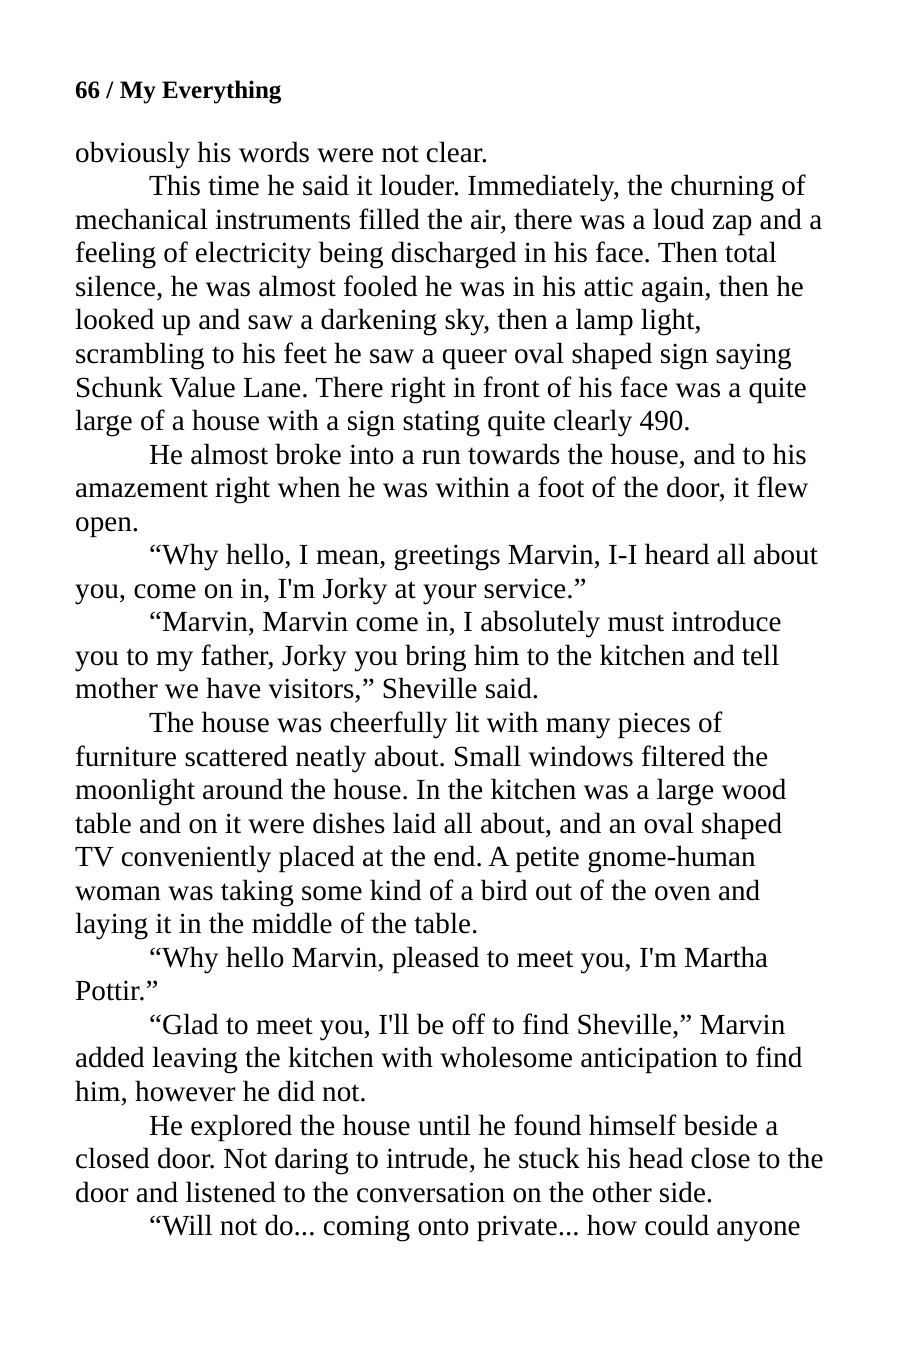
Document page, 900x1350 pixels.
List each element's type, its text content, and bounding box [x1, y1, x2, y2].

text “Glad to meet you, I'll be off to find Sheville,” Marvin added leaving the kitchen with wholesome anticipation to find him, however he did not. [75, 1007, 825, 1108]
text “Marvin, Marvin come in, I absolutely must introduce you to my father, Jorky you bring him to the kitchen and tell mother we have visitors,” Sheville said. [75, 604, 825, 705]
text “Why hello Marvin, pleased to meet you, I'm Martha Pottir.” [75, 940, 825, 1007]
text The house was cheerfully lit with many pieces of furniture scattered neatly about. Small windows filtered the moonlight around the house. In the kitchen was a large wood table and on it were dishes laid all about, and an oval shaped TV conveniently placed at the end. A petite gnome-human woman was taking some kind of a bird out of the oven and laying it in the middle of the table. [75, 705, 825, 940]
text He explored the house until he found himself beside a closed door. Not daring to intrude, he stuck his head close to the door and listened to the conversation on the other side. [75, 1108, 825, 1208]
text “Will not do... coming onto private... how could anyone [75, 1208, 825, 1242]
text “Why hello, I mean, greetings Marvin, I-I heard all about you, come on in, I'm Jorky at your service.” [75, 537, 825, 604]
text obviously his words were not clear. [75, 135, 825, 168]
text This time he said it louder. Immediately, the churning of mechanical instruments filled the air, there was a loud zap and a feeling of electricity being discharged in his face. Then total silence, he was almost fooled he was in his attic again, then he looked up and saw a darkening sky, then a lamp light, scrambling to his feet he saw a queer oval shaped sign saying Schunk Value Lane. There right in front of his face was a quite large of a house with a sign stating quite clearly 490. [75, 168, 825, 437]
text He almost broke into a run towards the house, and to his amazement right when he was within a foot of the door, it flew open. [75, 437, 825, 537]
